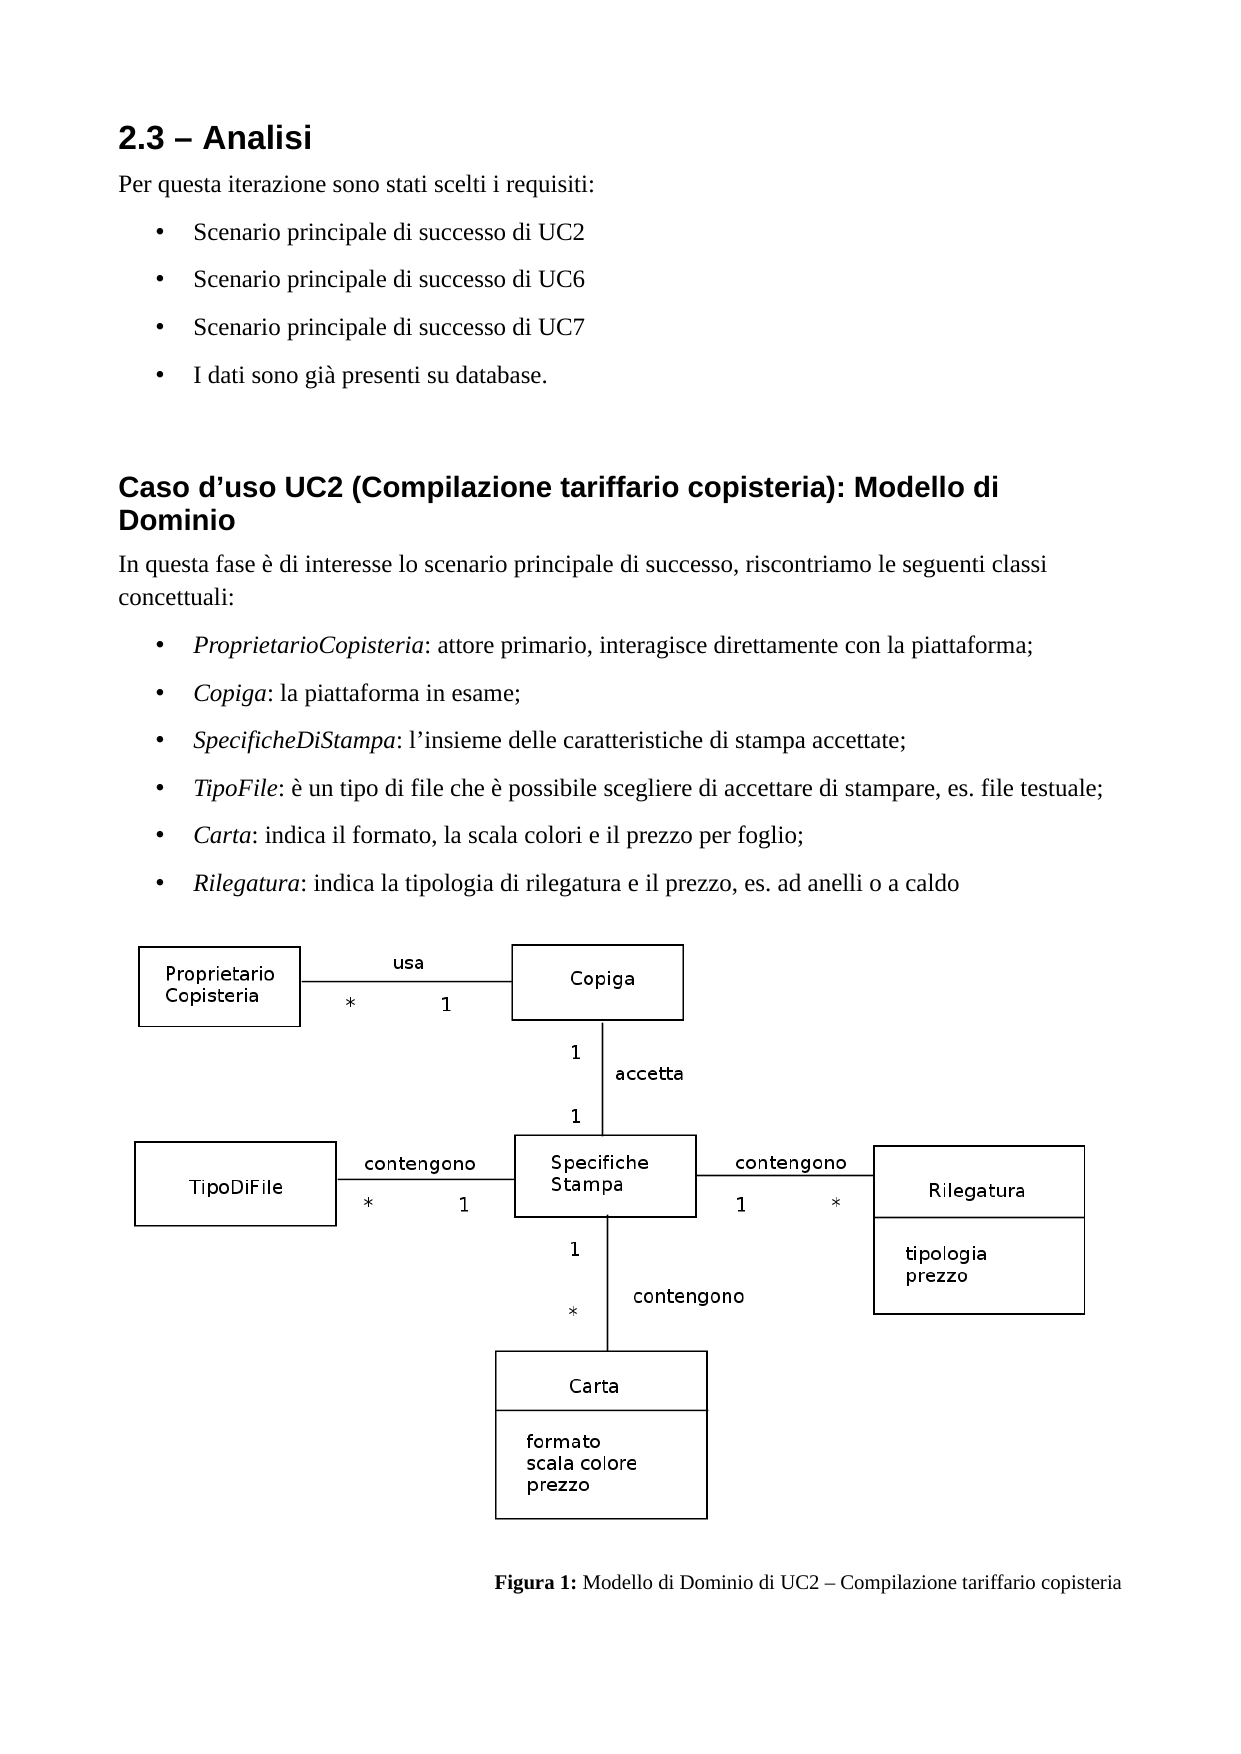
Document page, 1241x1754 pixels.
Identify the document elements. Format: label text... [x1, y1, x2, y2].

list Scenario principale di successo di UC2 [156, 217, 1122, 246]
list I dati sono già presenti su database. [156, 360, 1122, 388]
picture [110, 903, 1115, 1566]
list Rilegatura: indica la tipologia di rilegatura e il prezzo, es. ad anelli o a caldo [156, 868, 1122, 897]
list Scenario principale di successo di UC7 [156, 312, 1122, 341]
text Per questa iterazione sono stati scelti i requisiti: [118, 169, 1122, 198]
list ProprietarioCopisteria: attore primario, interagisce direttamente con la piattaforma; [156, 630, 1122, 659]
list Carta: indica il formato, la scala colori e il prezzo per foglio; [156, 821, 1122, 849]
text Figura 1: Modello di Dominio di UC2 – Compilazione tariffario copisteria [118, 1566, 1122, 1594]
list SpecificheDiStampa: l’insieme delle caratteristiche di stampa accettate; [156, 725, 1122, 754]
list TipoFile: è un tipo di file che è possibile scegliere di accettare di stampare, es. file testuale; [156, 773, 1122, 802]
text In questa fase è di interesse lo scenario principale di successo, riscontriamo le seguenti classi concettuali: [118, 549, 1122, 611]
subtitle Caso d’uso UC2 (Compilazione tariffario copisteria): Modello di Dominio [118, 469, 1122, 537]
subtitle 2.3 – Analisi [118, 118, 1122, 157]
list Copiga: la piattaforma in esame; [156, 678, 1122, 706]
list Scenario principale di successo di UC6 [156, 264, 1122, 293]
